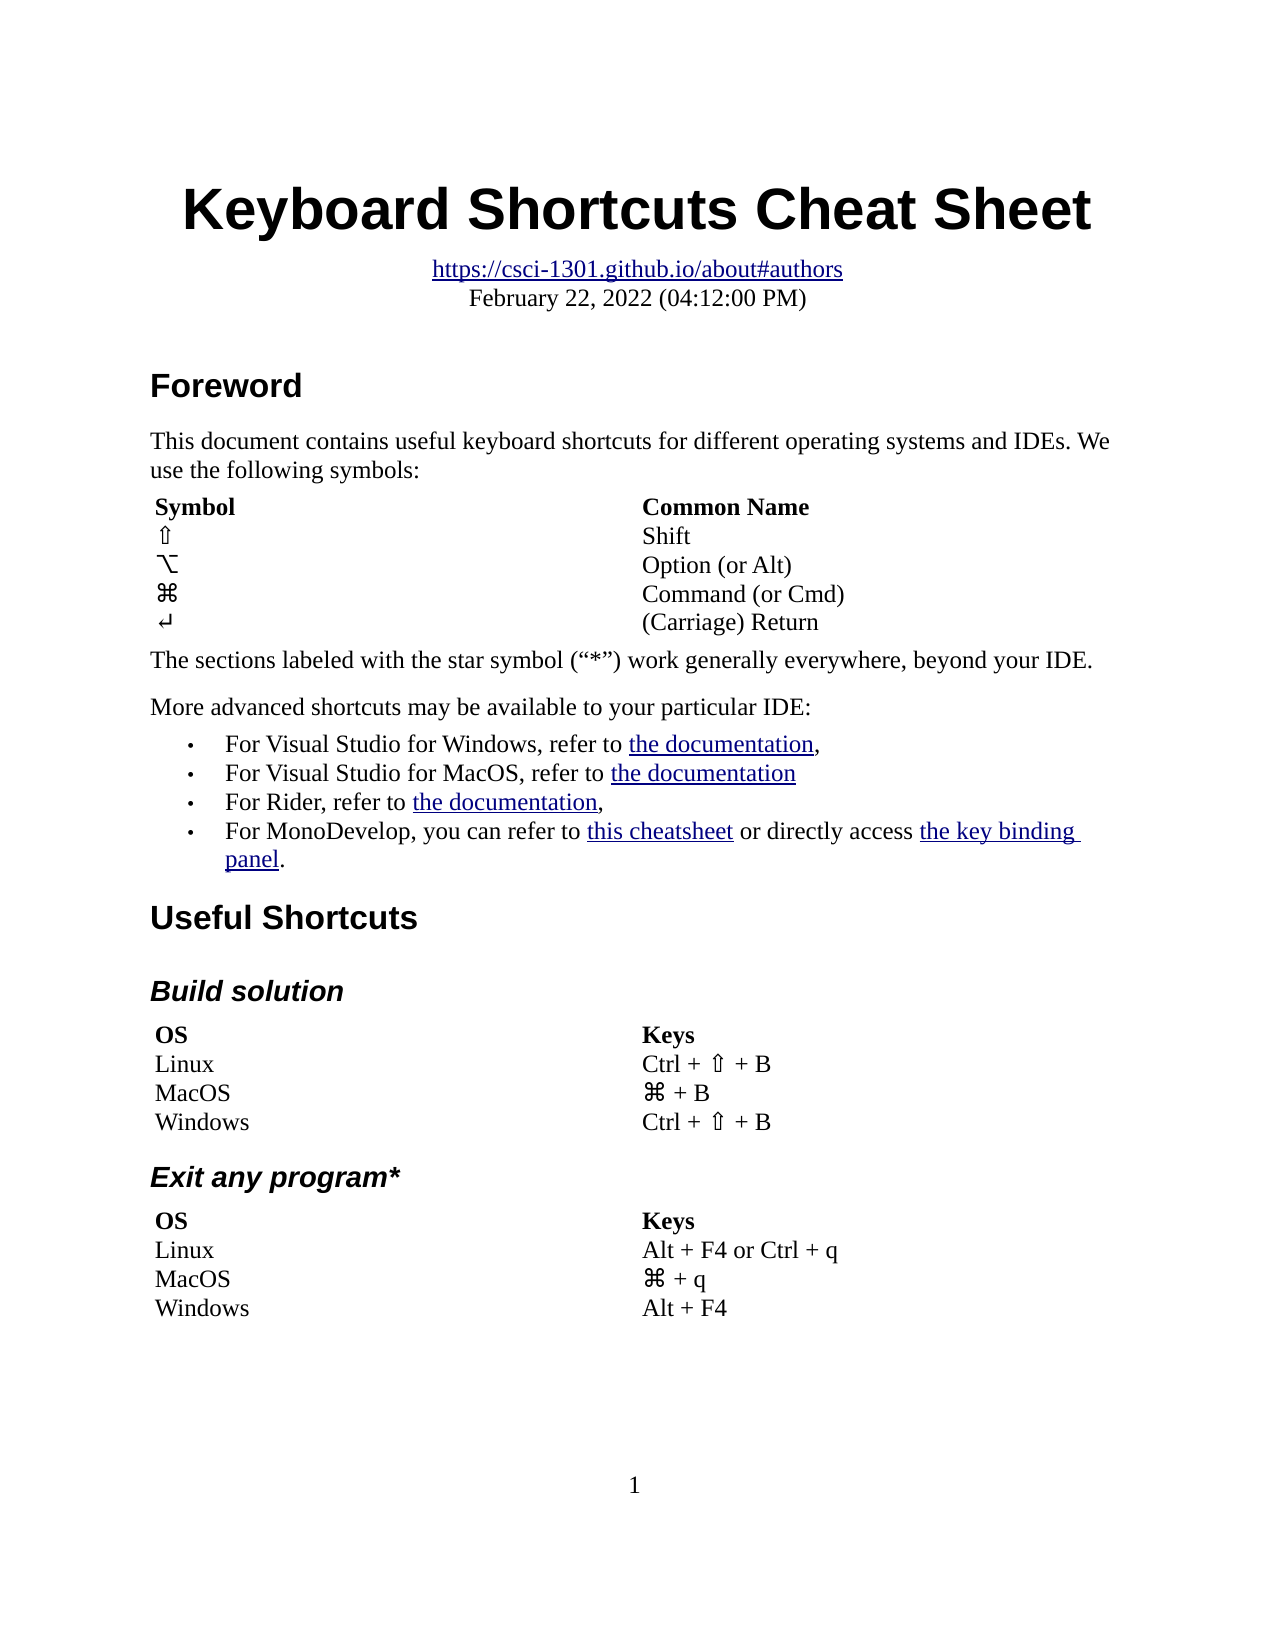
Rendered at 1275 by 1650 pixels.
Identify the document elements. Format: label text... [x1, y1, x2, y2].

table_cell MacOS [150, 1264, 637, 1293]
subtitle Exit any program* [150, 1160, 1125, 1194]
text This document contains useful keyboard shortcuts for different operating systems and IDEs. We use the following symbols: [150, 426, 1125, 483]
list For Rider, refer to the documentation, [187, 787, 1125, 816]
subtitle Useful Shortcuts [150, 898, 1125, 937]
table_header Common Name [638, 493, 1125, 521]
table_cell ⌘ + q [638, 1264, 1125, 1293]
table_cell Ctrl + ⇧ + B [638, 1049, 1125, 1078]
table_cell Option (or Alt) [638, 550, 1125, 579]
table_cell Shift [638, 521, 1125, 550]
subtitle Foreword [150, 366, 1125, 404]
table_cell ⌘ [150, 579, 637, 607]
table_cell ⌘ + B [638, 1078, 1125, 1107]
subtitle Build solution [150, 974, 1125, 1008]
table_header Symbol [150, 493, 637, 521]
text The sections labeled with the star symbol (“*”) work generally everywhere, beyond your IDE. [150, 645, 1125, 674]
table_header OS [150, 1206, 637, 1235]
table_header OS [150, 1020, 637, 1049]
text More advanced shortcuts may be available to your particular IDE: [150, 692, 1125, 721]
list For Visual Studio for MacOS, refer to the documentation [187, 758, 1125, 787]
text https://csci-1301.github.io/about#authors [150, 254, 1125, 283]
table_header Keys [638, 1206, 1125, 1235]
list For MonoDevelop, you can refer to this cheatsheet or directly access the key binding panel. [187, 816, 1125, 873]
text February 22, 2022 (04:12:00 PM) [150, 283, 1125, 312]
table_cell ⌥ [150, 550, 637, 579]
title Keyboard Shortcuts Cheat Sheet [150, 175, 1125, 242]
table_header Keys [638, 1020, 1125, 1049]
list For Visual Studio for Windows, refer to the documentation, [187, 729, 1125, 758]
table_cell Command (or Cmd) [638, 579, 1125, 607]
table_cell Alt + F4 or Ctrl + q [638, 1235, 1125, 1264]
table_cell Windows [150, 1293, 637, 1321]
table_cell Linux [150, 1049, 637, 1078]
table_cell ⇧ [150, 521, 637, 550]
table_cell Windows [150, 1107, 637, 1135]
table_cell ↵ [150, 608, 637, 636]
table_cell Ctrl + ⇧ + B [638, 1107, 1125, 1135]
table_cell (Carriage) Return [638, 608, 1125, 636]
table_cell Alt + F4 [638, 1293, 1125, 1321]
table_cell Linux [150, 1235, 637, 1264]
table_cell MacOS [150, 1078, 637, 1107]
